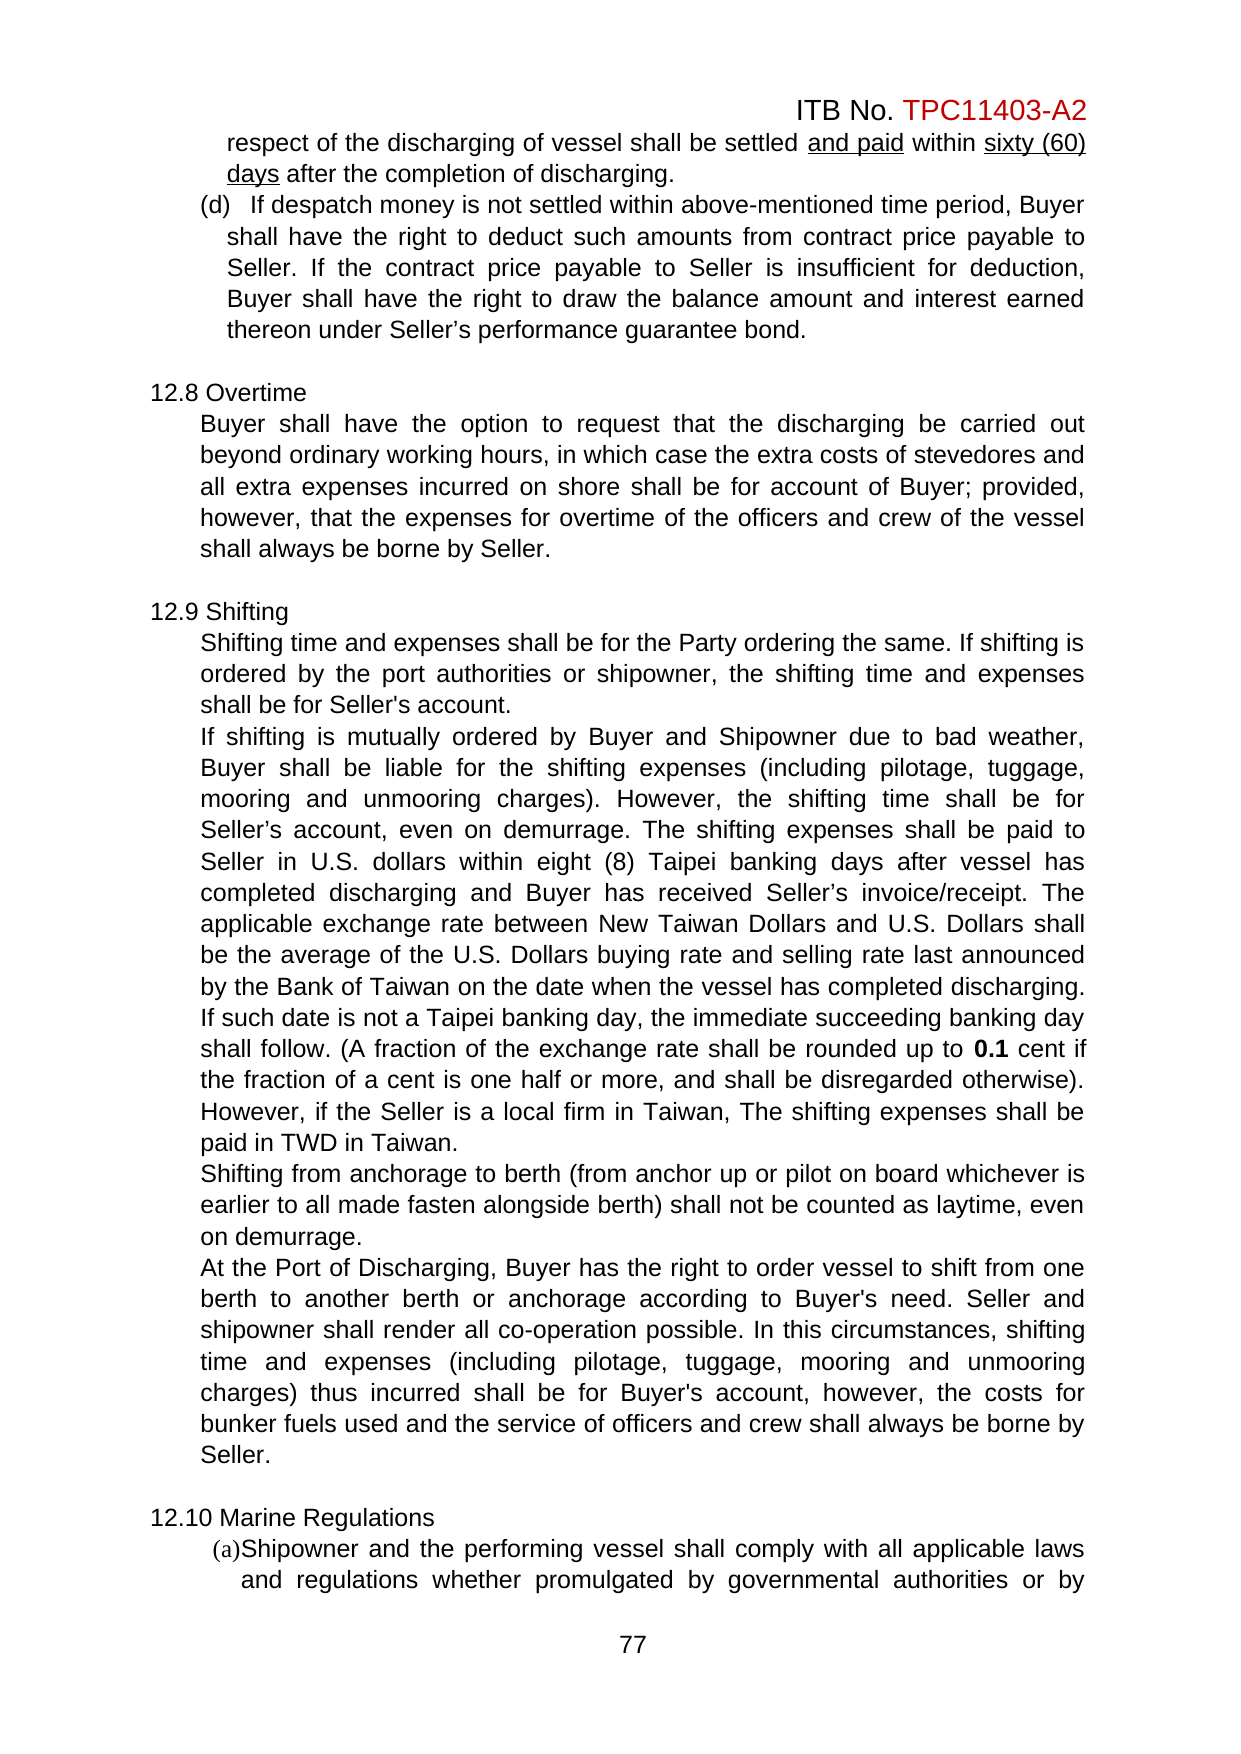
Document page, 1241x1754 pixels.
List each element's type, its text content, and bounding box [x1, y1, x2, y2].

list If despatch money is not settled within above-mentioned time period, Buyer shall have the right to deduct such amounts from contract price payable to Seller. If the contract price payable to Seller is insufficient for deduction, Buyer shall have the right to draw the balance amount and interest earned thereon under Seller’s performance guarantee bond. [200, 189, 1086, 345]
list respect of the discharging of vessel shall be settled and paid within sixty (60) days after the completion of discharging. [200, 126, 1086, 189]
text At the Port of Discharging, Buyer has the right to order vessel to shift from one berth to another berth or anchorage according to Buyer's need. Seller and shipowner shall render all co-operation possible. In this circumstances, shifting time and expenses (including pilotage, tuggage, mooring and unmooring charges) thus incurred shall be for Buyer's account, however, the costs for bunker fuels used and the service of officers and crew shall always be borne by Seller. [200, 1251, 1087, 1470]
text 12.9 Shifting [150, 595, 1087, 626]
text 12.8 Overtime [150, 376, 1087, 407]
text 12.10 Marine Regulations [150, 1501, 1087, 1532]
text If shifting is mutually ordered by Buyer and Shipowner due to bad weather, Buyer shall be liable for the shifting expenses (including pilotage, tuggage, mooring and unmooring charges). However, the shifting time shall be for Seller’s account, even on demurrage. The shifting expenses shall be paid to Seller in U.S. dollars within eight (8) Taipei banking days after vessel has completed discharging and Buyer has received Seller’s invoice/receipt. The applicable exchange rate between New Taiwan Dollars and U.S. Dollars shall be the average of the U.S. Dollars buying rate and selling rate last announced by the Bank of Taiwan on the date when the vessel has completed discharging. If such date is not a Taipei banking day, the immediate succeeding banking day shall follow. (A fraction of the exchange rate shall be rounded up to 0.1 cent if the fraction of a cent is one half or more, and shall be disregarded otherwise). However, if the Seller is a local firm in Taiwan, The shifting expenses shall be paid in TWD in Taiwan. [200, 720, 1087, 1157]
text Buyer shall have the option to request that the discharging be carried out beyond ordinary working hours, in which case the extra costs of stevedores and all extra expenses incurred on shore shall be for account of Buyer; provided, however, that the expenses for overtime of the officers and crew of the vessel shall always be borne by Seller. [200, 407, 1087, 564]
text Shifting from anchorage to berth (from anchor up or pilot on board whichever is earlier to all made fasten alongside berth) shall not be counted as laytime, even on demurrage. [200, 1157, 1087, 1251]
list Shipowner and the performing vessel shall comply with all applicable laws and regulations whether promulgated by governmental authorities or by [212, 1532, 1087, 1595]
text Shifting time and expenses shall be for the Party ordering the same. If shifting is ordered by the port authorities or shipowner, the shifting time and expenses shall be for Seller's account. [200, 626, 1087, 720]
